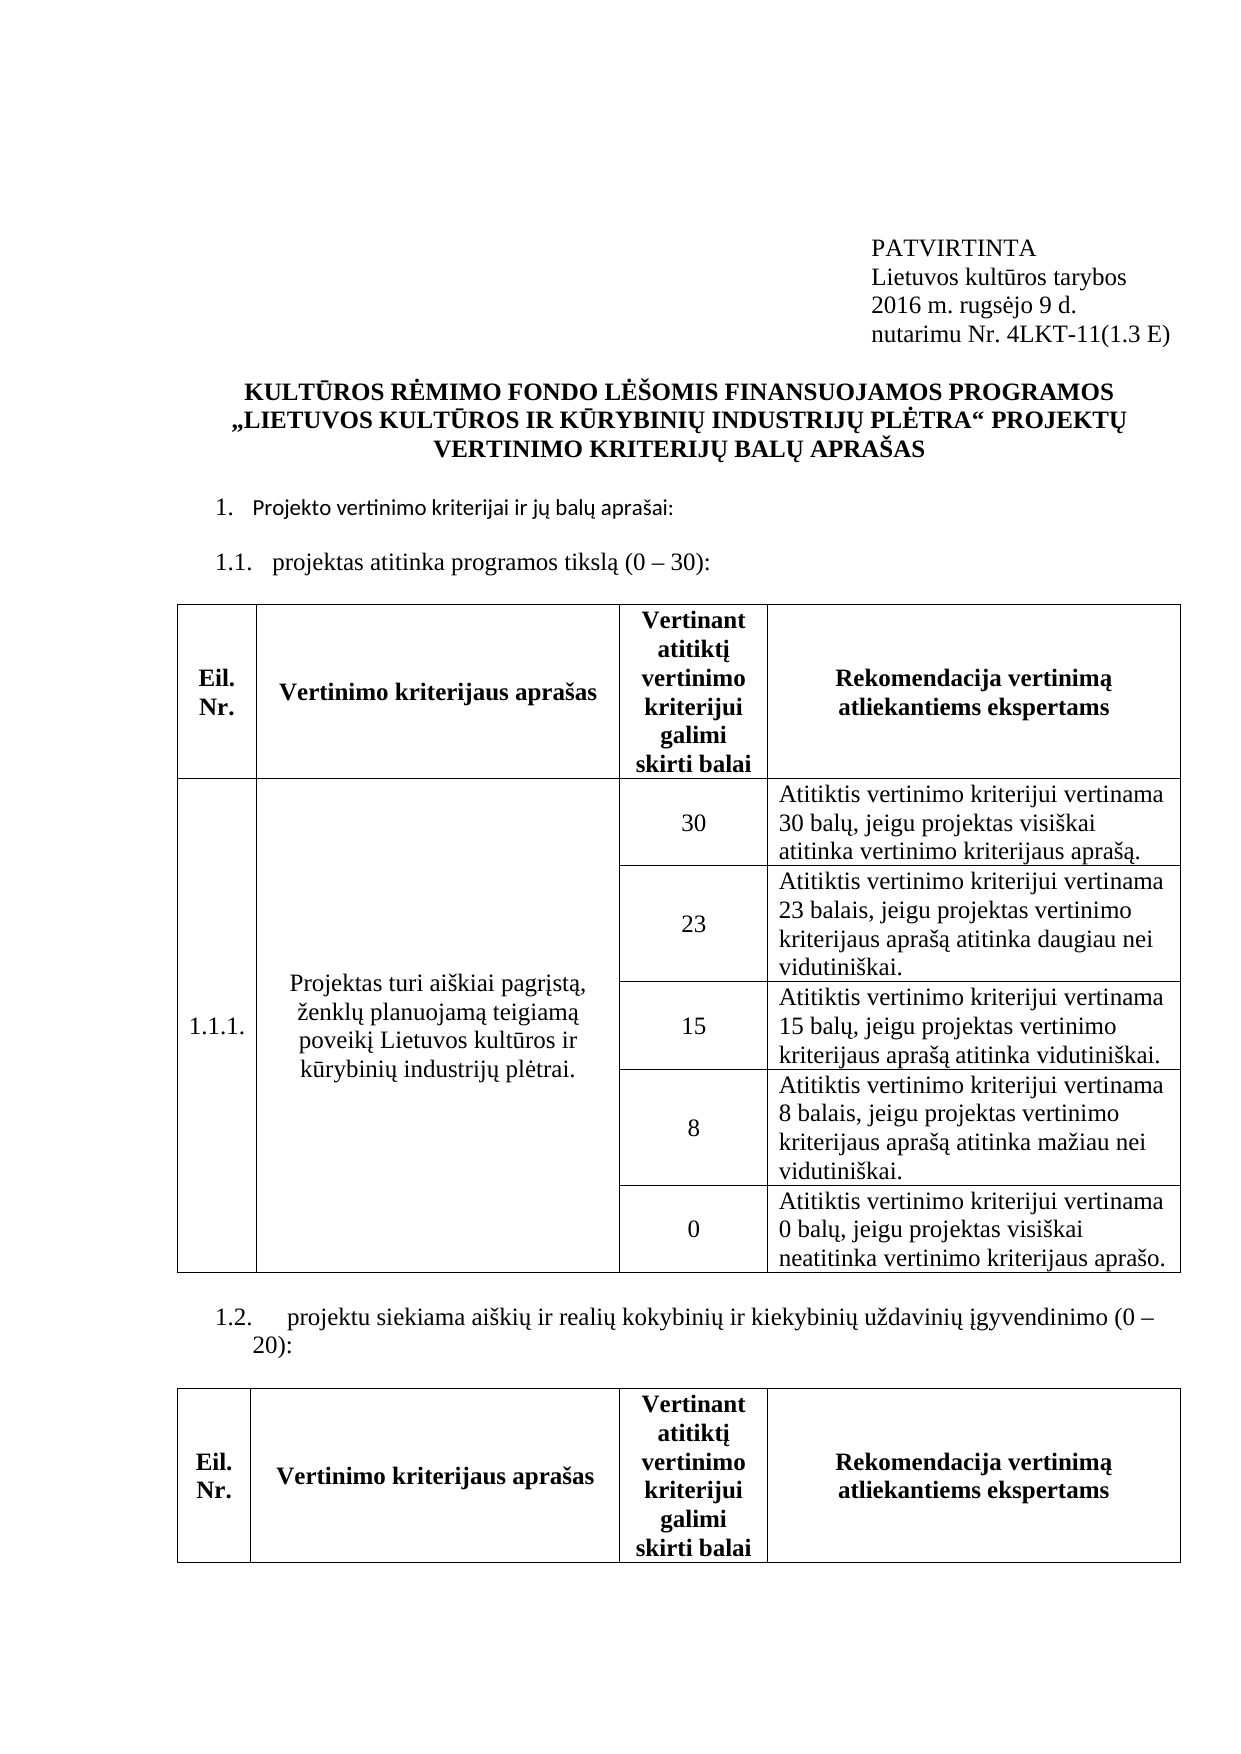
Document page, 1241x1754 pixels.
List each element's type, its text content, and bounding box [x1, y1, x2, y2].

text 1.2. projektu siekiama aiškių ir realių kokybinių ir kiekybinių uždavinių įgyvendinimo (0 – 20): [215, 1302, 1181, 1359]
table_cell Atitiktis vertinimo kriterijui vertinama 8 balais, jeigu projektas vertinimo kriterijaus aprašą atitinka mažiau nei vidutiniškai. [768, 1070, 1180, 1185]
table_cell 30 [620, 779, 767, 865]
table_cell Atitiktis vertinimo kriterijui vertinama 30 balų, jeigu projektas visiškai atitinka vertinimo kriterijaus aprašą. [768, 779, 1180, 865]
text nutarimu Nr. 4LKT-11(1.3 E) [871, 319, 1181, 348]
text PATVIRTINTA [177, 233, 1181, 262]
table_cell Atitiktis vertinimo kriterijui vertinama 0 balų, jeigu projektas visiškai neatitinka vertinimo kriterijaus aprašo. [768, 1186, 1180, 1272]
table_header Rekomendacija vertinimą atliekantiems ekspertams [768, 1389, 1180, 1562]
table_cell Projektas turi aiškiai pagrįstą, ženklų planuojamą teigiamą poveikį Lietuvos kultūros ir kūrybinių industrijų plėtrai. [257, 779, 619, 1272]
table_cell 23 [620, 866, 767, 981]
table_cell Atitiktis vertinimo kriterijui vertinama 15 balų, jeigu projektas vertinimo kriterijaus aprašą atitinka vidutiniškai. [768, 982, 1180, 1069]
table_cell Atitiktis vertinimo kriterijui vertinama 23 balais, jeigu projektas vertinimo kriterijaus aprašą atitinka daugiau nei vidutiniškai. [768, 866, 1180, 981]
table_header Vertinimo kriterijaus aprašas [257, 605, 619, 778]
text Lietuvos kultūros tarybos [177, 262, 1181, 291]
text 1. Projekto vertinimo kriterijai ir jų balų aprašai: [215, 492, 1181, 521]
table_cell 0 [620, 1186, 767, 1272]
table_header Eil. Nr. [178, 1389, 250, 1562]
table_cell 8 [620, 1070, 767, 1185]
table_header Vertinant atitiktį vertinimo kriterijui galimi skirti balai [620, 605, 767, 778]
table_cell 1.1.1. [178, 779, 256, 1272]
table_cell 15 [620, 982, 767, 1069]
table_header Rekomendacija vertinimą atliekantiems ekspertams [768, 605, 1180, 778]
table_header Eil. Nr. [178, 605, 256, 778]
table_header Vertinimo kriterijaus aprašas [251, 1389, 619, 1562]
text 1.1. projektas atitinka programos tikslą (0 – 30): [215, 547, 1181, 576]
table_header Vertinant atitiktį vertinimo kriterijui galimi skirti balai [620, 1389, 767, 1562]
text 2016 m. rugsėjo 9 d. [871, 291, 1181, 319]
text KULTŪROS RĖMIMO FONDO LĖŠOMIS FINANSUOJAMOS PROGRAMOS „LIETUVOS KULTŪROS IR KŪRYBINIŲ INDUSTRIJŲ PLĖTRA“ PROJEKTŲ VERTINIMO KRITERIJŲ BALŲ APRAŠAS [177, 377, 1181, 463]
